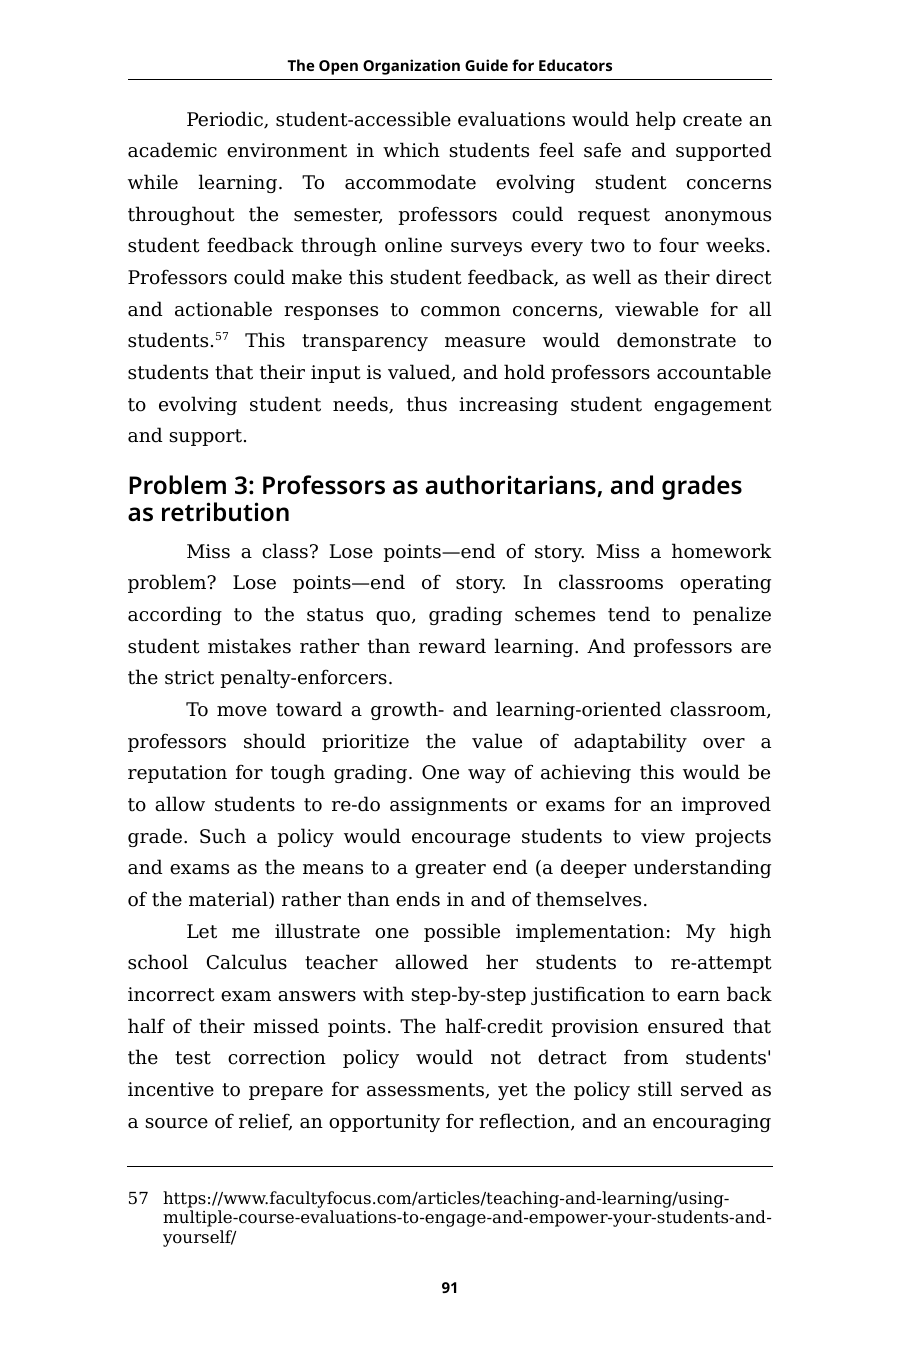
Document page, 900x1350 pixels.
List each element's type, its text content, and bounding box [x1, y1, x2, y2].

text Miss a class? Lose points—end of story. Miss a homework problem? Lose points—end of story. In classrooms operating according to the status quo, grading schemes tend to penalize student mistakes rather than reward learning. And professors are the strict penalty-enforcers. [127, 541, 772, 689]
text To move toward a growth- and learning-oriented classroom, professors should prioritize the value of adaptability over a reputation for tough grading. One way of achieving this would be to allow students to re-do assignments or exams for an improved grade. Such a policy would encourage students to view projects and exams as the means to a greater end (a deeper understanding of the material) rather than ends in and of themselves. [127, 699, 772, 911]
text https://www.facultyfocus.com/articles/teaching-and-learning/using-multiple-course-evaluations-to-engage-and-empower-your-students-and-yourself/ [127, 1189, 772, 1247]
subtitle Problem 3: Professors as authoritarians, and grades as retribution [127, 472, 772, 528]
text Periodic, student-accessible evaluations would help create an academic environment in which students feel safe and supported while learning. To accommodate evolving student concerns throughout the semester, professors could request anonymous student feedback through online surveys every two to four weeks. Professors could make this student feedback, as well as their direct and actionable responses to common concerns, viewable for all students. This transparency measure would demonstrate to students that their input is valued, and hold professors accountable to evolving student needs, thus increasing student engagement and support. [127, 109, 772, 447]
text Let me illustrate one possible implementation: My high school Calculus teacher allowed her students to re-attempt incorrect exam answers with step-by-step justification to earn back half of their missed points. The half-credit provision ensured that the test correction policy would not detract from students' incentive to prepare for assessments, yet the policy still served as a source of relief, an opportunity for reflection, and an encouraging [127, 921, 772, 1133]
